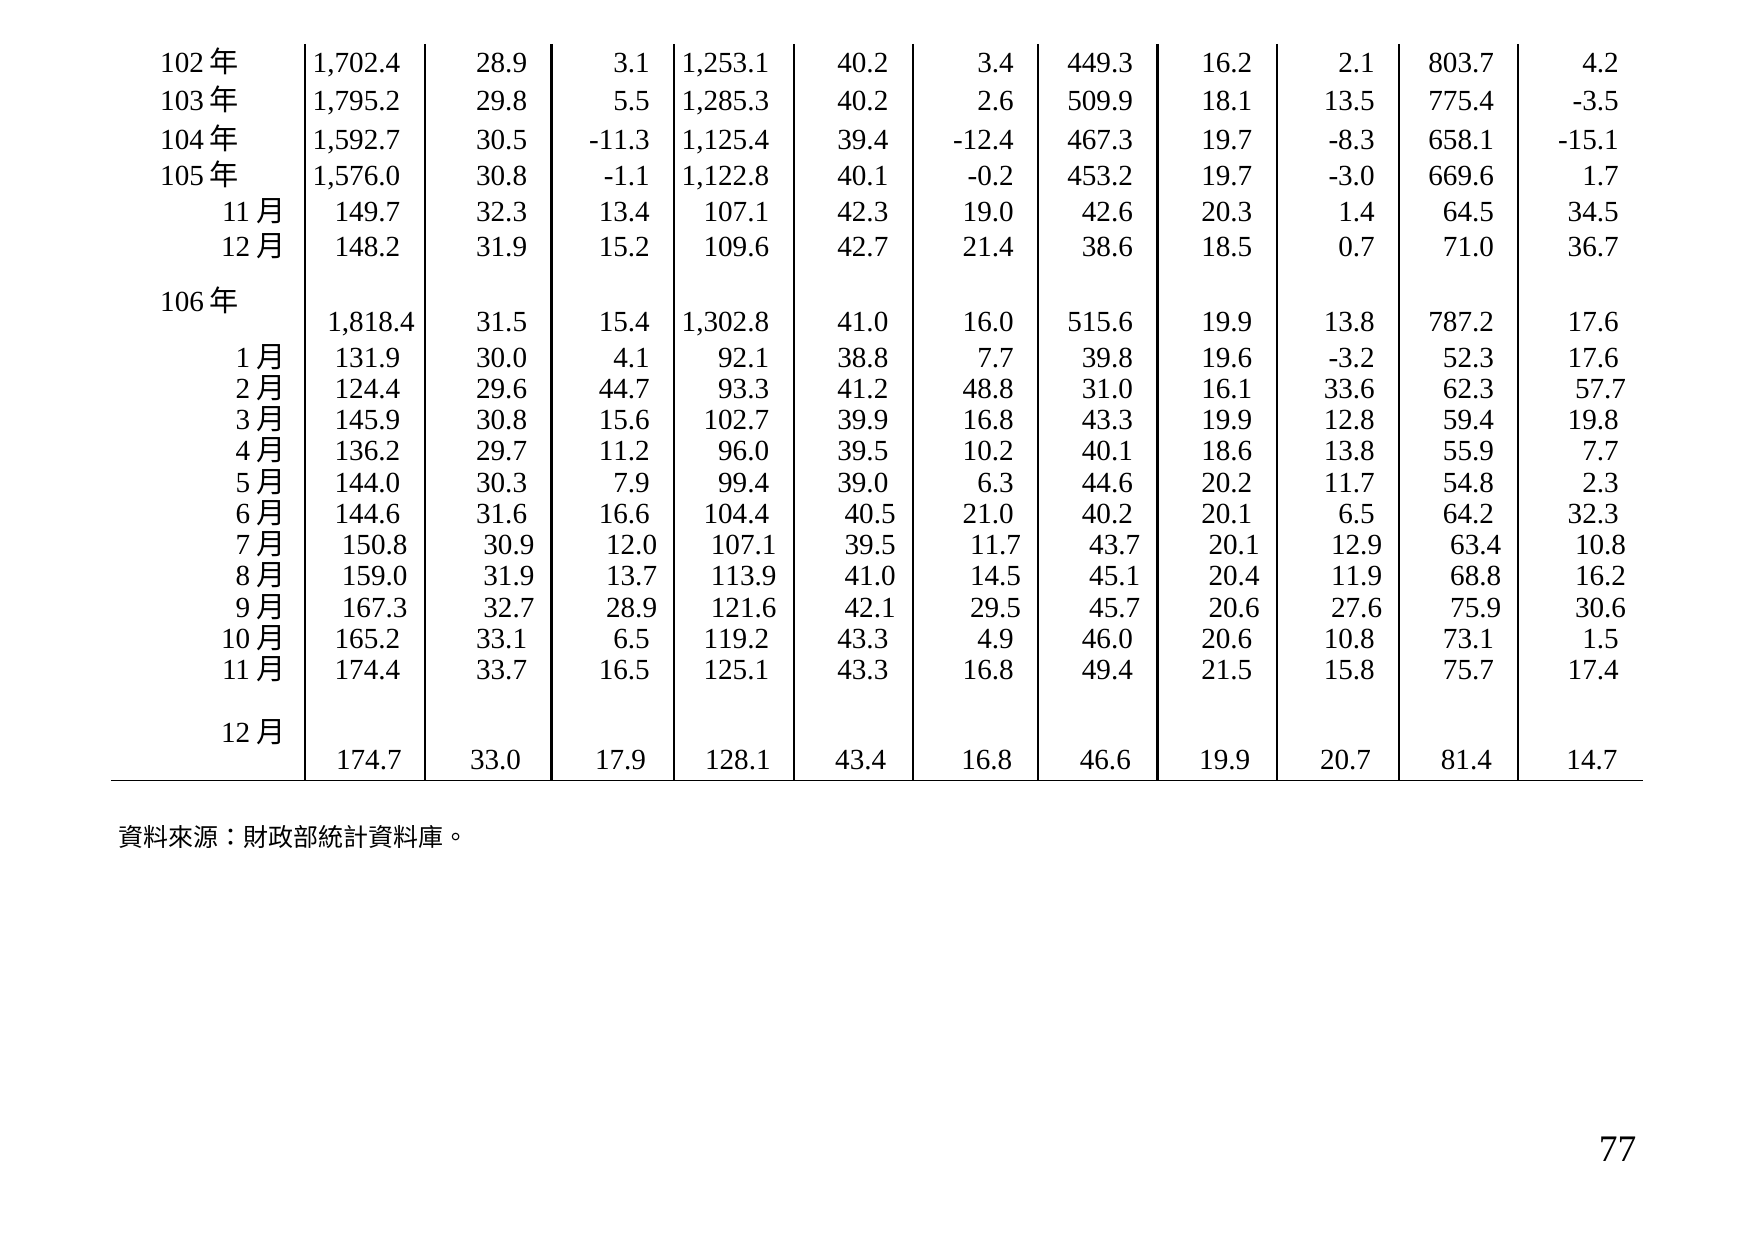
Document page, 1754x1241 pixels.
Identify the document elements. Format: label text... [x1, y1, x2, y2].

table_cell 30.9 [426, 530, 550, 561]
table_cell 34.5 [1519, 193, 1643, 232]
table_cell 57.7 [1519, 373, 1643, 404]
table_cell 62.3 [1400, 373, 1517, 404]
table_cell 787.2 [1400, 263, 1517, 342]
table_cell 16.6 [553, 498, 673, 529]
table_cell 16.2 [1519, 561, 1643, 592]
table_cell 113.9 [675, 561, 793, 592]
table_cell -15.1 [1519, 121, 1643, 159]
table_cell 6.3 [914, 467, 1037, 498]
table_cell 14.7 [1519, 686, 1643, 779]
table_cell 19.9 [1159, 686, 1276, 779]
table_cell 1,576.0 [306, 159, 424, 193]
table_cell 14.5 [914, 561, 1037, 592]
table_cell 42.1 [795, 592, 912, 623]
table_cell 96.0 [675, 436, 793, 467]
table_cell 1,302.8 [675, 263, 793, 342]
table_cell 17.9 [553, 686, 673, 779]
table_cell 44.6 [1039, 467, 1156, 498]
table_cell 49.4 [1039, 655, 1156, 686]
table_cell 39.4 [795, 121, 912, 159]
table_cell 12.8 [1278, 405, 1398, 436]
table_cell 41.2 [795, 373, 912, 404]
table_cell 21.5 [1159, 655, 1276, 686]
table_cell 449.3 [1039, 44, 1156, 82]
table_cell 16.8 [914, 405, 1037, 436]
text 資料來源：財政部統計資料庫。 [118, 794, 1636, 856]
table_cell 18.6 [1159, 436, 1276, 467]
table_cell 1,702.4 [306, 44, 424, 82]
table_cell 7.7 [914, 342, 1037, 373]
table_cell 1,795.2 [306, 82, 424, 121]
table_cell 39.8 [1039, 342, 1156, 373]
table_cell 2.3 [1519, 467, 1643, 498]
table_cell 174.7 [306, 686, 424, 779]
table_cell 4.1 [553, 342, 673, 373]
table_cell 33.0 [426, 686, 550, 779]
table_cell 16.8 [914, 655, 1037, 686]
table_cell 105年 [111, 159, 304, 193]
table_cell 48.8 [914, 373, 1037, 404]
table_cell 119.2 [675, 623, 793, 654]
table_cell 38.8 [795, 342, 912, 373]
table_cell 21.0 [914, 498, 1037, 529]
table_cell -8.3 [1278, 121, 1398, 159]
table_cell 41.0 [795, 263, 912, 342]
table_cell 92.1 [675, 342, 793, 373]
table_cell 6月 [111, 498, 304, 529]
table_cell 1.4 [1278, 193, 1398, 232]
table_cell 5.5 [553, 82, 673, 121]
table_cell 54.8 [1400, 467, 1517, 498]
table_cell 20.3 [1159, 193, 1276, 232]
table_cell 19.9 [1159, 263, 1276, 342]
table_cell 20.6 [1159, 623, 1276, 654]
table_cell 40.2 [795, 44, 912, 82]
table_cell 15.2 [553, 232, 673, 263]
table_cell 10.8 [1519, 530, 1643, 561]
table_cell 4月 [111, 436, 304, 467]
table_cell 3.4 [914, 44, 1037, 82]
table_cell 107.1 [675, 530, 793, 561]
table_cell 1.5 [1519, 623, 1643, 654]
table_cell 467.3 [1039, 121, 1156, 159]
table_cell 20.6 [1159, 592, 1276, 623]
table_cell 4.9 [914, 623, 1037, 654]
table_cell 12月 [111, 686, 304, 779]
table_cell 17.4 [1519, 655, 1643, 686]
table_cell -12.4 [914, 121, 1037, 159]
table_cell 144.6 [306, 498, 424, 529]
table_cell 159.0 [306, 561, 424, 592]
table_cell 2月 [111, 373, 304, 404]
table_cell 30.3 [426, 467, 550, 498]
table_cell 33.1 [426, 623, 550, 654]
table_cell 1,592.7 [306, 121, 424, 159]
table_cell 1,818.4 [306, 263, 424, 342]
table_cell 39.9 [795, 405, 912, 436]
table_cell 52.3 [1400, 342, 1517, 373]
table_cell 31.9 [426, 561, 550, 592]
table_cell 63.4 [1400, 530, 1517, 561]
table_cell 42.3 [795, 193, 912, 232]
table_cell 28.9 [426, 44, 550, 82]
table_cell 41.0 [795, 561, 912, 592]
table_cell 30.8 [426, 405, 550, 436]
table_cell 1,285.3 [675, 82, 793, 121]
table_cell 40.1 [1039, 436, 1156, 467]
table_cell 31.9 [426, 232, 550, 263]
table_cell 6.5 [553, 623, 673, 654]
table_cell 109.6 [675, 232, 793, 263]
table_cell 10.2 [914, 436, 1037, 467]
table_cell -11.3 [553, 121, 673, 159]
table_cell 71.0 [1400, 232, 1517, 263]
table_cell 107.1 [675, 193, 793, 232]
table_cell 121.6 [675, 592, 793, 623]
table_cell 104.4 [675, 498, 793, 529]
table_cell 165.2 [306, 623, 424, 654]
table_cell 27.6 [1278, 592, 1398, 623]
table_cell 31.6 [426, 498, 550, 529]
table_cell 13.4 [553, 193, 673, 232]
table_cell -3.5 [1519, 82, 1643, 121]
table_cell 515.6 [1039, 263, 1156, 342]
table_cell 31.0 [1039, 373, 1156, 404]
table_cell 18.5 [1159, 232, 1276, 263]
table_cell 12月 [111, 232, 304, 263]
table_cell 509.9 [1039, 82, 1156, 121]
table_cell 10月 [111, 623, 304, 654]
table_cell 46.6 [1039, 686, 1156, 779]
table_cell 40.1 [795, 159, 912, 193]
table_cell 12.0 [553, 530, 673, 561]
table_cell 131.9 [306, 342, 424, 373]
table_cell 17.6 [1519, 263, 1643, 342]
table_cell 6.5 [1278, 498, 1398, 529]
table_cell 453.2 [1039, 159, 1156, 193]
table_cell 19.9 [1159, 405, 1276, 436]
table_cell 3.1 [553, 44, 673, 82]
table_cell 19.7 [1159, 121, 1276, 159]
table_cell 13.5 [1278, 82, 1398, 121]
table_cell 11.2 [553, 436, 673, 467]
table_cell 81.4 [1400, 686, 1517, 779]
table_cell 19.8 [1519, 405, 1643, 436]
table_cell 55.9 [1400, 436, 1517, 467]
table_cell 11.7 [1278, 467, 1398, 498]
table_cell 45.7 [1039, 592, 1156, 623]
table_cell 40.2 [1039, 498, 1156, 529]
table_cell 43.7 [1039, 530, 1156, 561]
table_cell 145.9 [306, 405, 424, 436]
table_cell 42.6 [1039, 193, 1156, 232]
table_cell 2.6 [914, 82, 1037, 121]
table_cell 29.8 [426, 82, 550, 121]
table_cell 12.9 [1278, 530, 1398, 561]
table_cell 43.3 [795, 623, 912, 654]
table_cell 1,122.8 [675, 159, 793, 193]
table_cell 669.6 [1400, 159, 1517, 193]
table_cell 43.4 [795, 686, 912, 779]
table_cell -0.2 [914, 159, 1037, 193]
table_cell 1.7 [1519, 159, 1643, 193]
table_cell 7.7 [1519, 436, 1643, 467]
table_cell 59.4 [1400, 405, 1517, 436]
table_cell 9月 [111, 592, 304, 623]
table_cell 150.8 [306, 530, 424, 561]
table_cell 29.7 [426, 436, 550, 467]
table_cell 30.8 [426, 159, 550, 193]
table_cell 20.1 [1159, 530, 1276, 561]
table_cell 44.7 [553, 373, 673, 404]
table_cell 5月 [111, 467, 304, 498]
table_cell 40.5 [795, 498, 912, 529]
table_cell 28.9 [553, 592, 673, 623]
table_cell 19.7 [1159, 159, 1276, 193]
table_cell 64.2 [1400, 498, 1517, 529]
table_cell 10.8 [1278, 623, 1398, 654]
table_cell 31.5 [426, 263, 550, 342]
table_cell 16.1 [1159, 373, 1276, 404]
table_cell 167.3 [306, 592, 424, 623]
table_cell 15.6 [553, 405, 673, 436]
table_cell 32.7 [426, 592, 550, 623]
table_cell 7月 [111, 530, 304, 561]
table_cell 40.2 [795, 82, 912, 121]
table_cell 32.3 [426, 193, 550, 232]
table_cell -3.2 [1278, 342, 1398, 373]
table_cell 16.8 [914, 686, 1037, 779]
table_cell 30.6 [1519, 592, 1643, 623]
table_cell 125.1 [675, 655, 793, 686]
table_cell 29.6 [426, 373, 550, 404]
table_cell 42.7 [795, 232, 912, 263]
table_cell 16.2 [1159, 44, 1276, 82]
table_cell 128.1 [675, 686, 793, 779]
table_cell 102.7 [675, 405, 793, 436]
table_cell 8月 [111, 561, 304, 592]
table_cell 19.0 [914, 193, 1037, 232]
table_cell 13.8 [1278, 263, 1398, 342]
table_cell 20.1 [1159, 498, 1276, 529]
table_cell 36.7 [1519, 232, 1643, 263]
table_cell 21.4 [914, 232, 1037, 263]
table_cell 45.1 [1039, 561, 1156, 592]
table_cell -1.1 [553, 159, 673, 193]
table_cell 33.7 [426, 655, 550, 686]
table_cell 39.0 [795, 467, 912, 498]
table_cell 75.7 [1400, 655, 1517, 686]
table_cell 15.4 [553, 263, 673, 342]
table_cell 0.7 [1278, 232, 1398, 263]
table_cell 68.8 [1400, 561, 1517, 592]
table_cell 1月 [111, 342, 304, 373]
table_cell 17.6 [1519, 342, 1643, 373]
table_cell 43.3 [795, 655, 912, 686]
table_cell 20.7 [1278, 686, 1398, 779]
table_cell 64.5 [1400, 193, 1517, 232]
table_cell 3月 [111, 405, 304, 436]
table_cell 149.7 [306, 193, 424, 232]
table_cell -3.0 [1278, 159, 1398, 193]
table_cell 103年 [111, 82, 304, 121]
table_cell 33.6 [1278, 373, 1398, 404]
table_cell 4.2 [1519, 44, 1643, 82]
table_cell 39.5 [795, 530, 912, 561]
table_cell 658.1 [1400, 121, 1517, 159]
table_cell 11月 [111, 655, 304, 686]
table_cell 144.0 [306, 467, 424, 498]
table_cell 1,125.4 [675, 121, 793, 159]
table_cell 73.1 [1400, 623, 1517, 654]
table_cell 20.4 [1159, 561, 1276, 592]
table_cell 2.1 [1278, 44, 1398, 82]
table_cell 1,253.1 [675, 44, 793, 82]
table_cell 15.8 [1278, 655, 1398, 686]
table_cell 7.9 [553, 467, 673, 498]
table_cell 13.8 [1278, 436, 1398, 467]
table_cell 11月 [111, 193, 304, 232]
table_cell 30.5 [426, 121, 550, 159]
table_cell 30.0 [426, 342, 550, 373]
table_cell 104年 [111, 121, 304, 159]
table_cell 13.7 [553, 561, 673, 592]
table_cell 11.9 [1278, 561, 1398, 592]
table_cell 136.2 [306, 436, 424, 467]
table_cell 93.3 [675, 373, 793, 404]
table_cell 16.0 [914, 263, 1037, 342]
table_cell 39.5 [795, 436, 912, 467]
table_cell 174.4 [306, 655, 424, 686]
table_cell 148.2 [306, 232, 424, 263]
table_cell 19.6 [1159, 342, 1276, 373]
table_cell 803.7 [1400, 44, 1517, 82]
table_cell 46.0 [1039, 623, 1156, 654]
table_cell 75.9 [1400, 592, 1517, 623]
table_cell 124.4 [306, 373, 424, 404]
table_cell 32.3 [1519, 498, 1643, 529]
table_cell 99.4 [675, 467, 793, 498]
table_cell 102年 [111, 44, 304, 82]
table_cell 16.5 [553, 655, 673, 686]
table_cell 38.6 [1039, 232, 1156, 263]
table_cell 20.2 [1159, 467, 1276, 498]
table_cell 11.7 [914, 530, 1037, 561]
table_cell 18.1 [1159, 82, 1276, 121]
table_cell 43.3 [1039, 405, 1156, 436]
table_cell 106年 [111, 263, 304, 342]
table_cell 29.5 [914, 592, 1037, 623]
table_cell 775.4 [1400, 82, 1517, 121]
